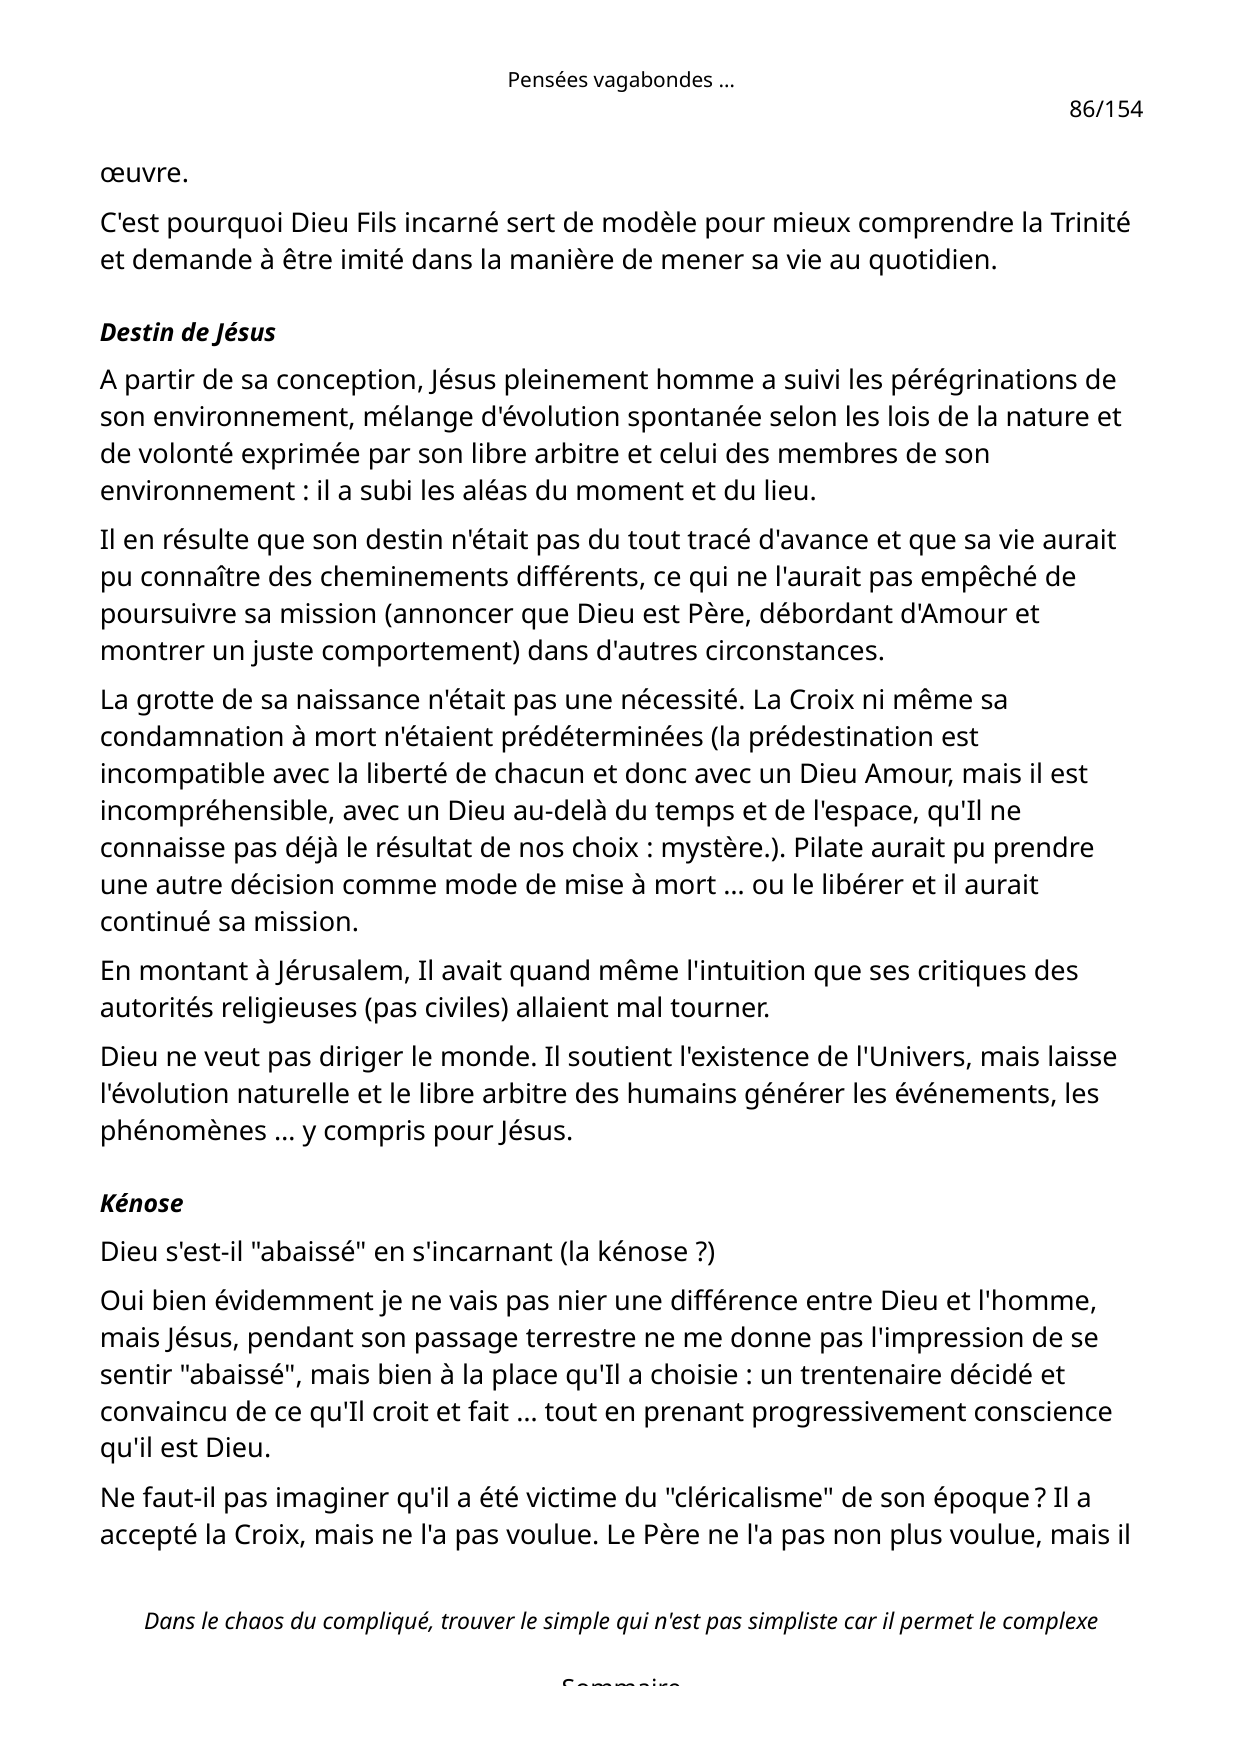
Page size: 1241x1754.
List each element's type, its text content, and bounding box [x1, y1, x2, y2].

text Oui bien évidemment je ne vais pas nier une différence entre Dieu et l'homme, mais Jésus, pendant son passage terrestre ne me donne pas l'impression de se sentir "abaissé", mais bien à la place qu'Il a choisie : un trentenaire décidé et convaincu de ce qu'Il croit et fait … tout en prenant progressivement conscience qu'il est Dieu. [99, 1281, 1143, 1466]
text Dieu s'est-il "abaissé" en s'incarnant (la kénose ?) [99, 1232, 1143, 1269]
text Ne faut-il pas imaginer qu'il a été victime du "cléricalisme" de son époque ? Il a accepté la Croix, mais ne l'a pas voulue. Le Père ne l'a pas non plus voulue, mais il [99, 1478, 1143, 1552]
text A partir de sa conception, Jésus pleinement homme a suivi les pérégrinations de son environnement, mélange d'évolution spontanée selon les lois de la nature et de volonté exprimée par son libre arbitre et celui des membres de son environnement : il a subi les aléas du moment et du lieu. [99, 361, 1143, 508]
text Il en résulte que son destin n'était pas du tout tracé d'avance et que sa vie aurait pu connaître des cheminements différents, ce qui ne l'aurait pas empêché de poursuivre sa mission (annoncer que Dieu est Père, débordant d'Amour et montrer un juste comportement) dans d'autres circonstances. [99, 521, 1143, 668]
text œuvre. [99, 154, 1143, 191]
text La grotte de sa naissance n'était pas une nécessité. La Croix ni même sa condamnation à mort n'étaient prédéterminées (la prédestination est incompatible avec la liberté de chacun et donc avec un Dieu Amour, mais il est incompréhensible, avec un Dieu au-delà du temps et de l'espace, qu'Il ne connaisse pas déjà le résultat de nos choix : mystère.). Pilate aurait pu prendre une autre décision comme mode de mise à mort … ou le libérer et il aurait continué sa mission. [99, 681, 1143, 939]
text Dieu ne veut pas diriger le monde. Il soutient l'existence de l'Univers, mais laisse l'évolution naturelle et le libre arbitre des humains générer les événements, les phénomènes … y compris pour Jésus. [99, 1038, 1143, 1148]
subtitle Kénose [99, 1186, 1143, 1219]
text C'est pourquoi Dieu Fils incarné sert de modèle pour mieux comprendre la Trinité et demande à être imité dans la manière de mener sa vie au quotidien. [99, 203, 1143, 277]
subtitle Destin de Jésus [99, 314, 1143, 348]
text En montant à Jérusalem, Il avait quand même l'intuition que ses critiques des autorités religieuses (pas civiles) allaient mal tourner. [99, 951, 1143, 1025]
